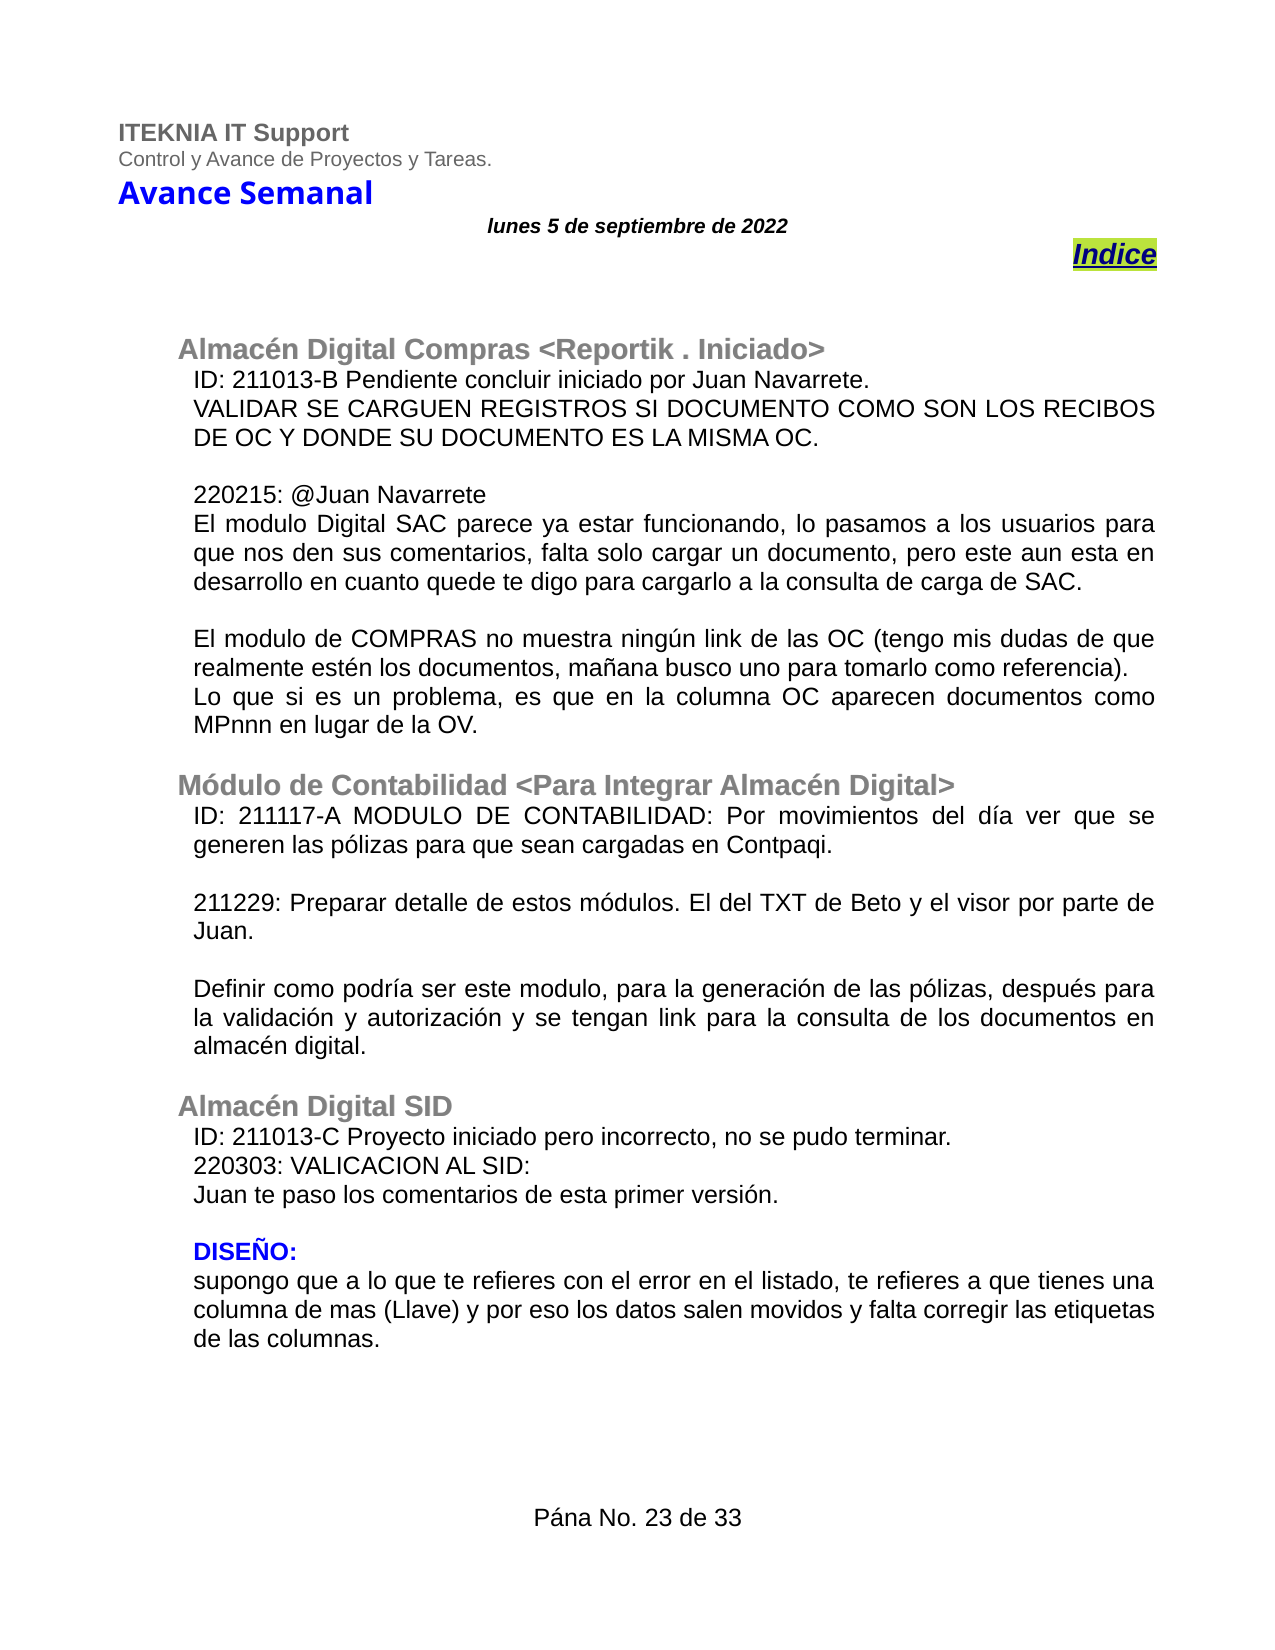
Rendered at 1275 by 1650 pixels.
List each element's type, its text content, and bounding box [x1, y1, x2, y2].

subtitle Almacén Digital SID [177, 1089, 1157, 1122]
text Definir como podría ser este modulo, para la generación de las pólizas, después para la validación y autorización y se tengan link para la consulta de los documentos en almacén digital. [193, 974, 1157, 1060]
subtitle Módulo de Contabilidad <Para Integrar Almacén Digital> [177, 768, 1157, 801]
text 211229: Preparar detalle de estos módulos. El del TXT de Beto y el visor por parte de Juan. [193, 888, 1157, 945]
text VALIDAR SE CARGUEN REGISTROS SI DOCUMENTO COMO SON LOS RECIBOS DE OC Y DONDE SU DOCUMENTO ES LA MISMA OC. [193, 394, 1157, 452]
text Juan te paso los comentarios de esta primer versión. [193, 1180, 1157, 1209]
text supongo que a lo que te refieres con el error en el listado, te refieres a que tienes una columna de mas (Llave) y por eso los datos salen movidos y falta corregir las etiquetas de las columnas. [193, 1266, 1157, 1352]
text El modulo de COMPRAS no muestra ningún link de las OC (tengo mis dudas de que realmente estén los documentos, mañana busco uno para tomarlo como referencia). [193, 624, 1157, 682]
text 220303: VALICACION AL SID: [193, 1151, 1157, 1180]
text ID: 211013-C Proyecto iniciado pero incorrecto, no se pudo terminar. [193, 1122, 1157, 1151]
subtitle Almacén Digital Compras <Reportik . Iniciado> [177, 332, 1157, 365]
text El modulo Digital SAC parece ya estar funcionando, lo pasamos a los usuarios para que nos den sus comentarios, falta solo cargar un documento, pero este aun esta en desarrollo en cuanto quede te digo para cargarlo a la consulta de carga de SAC. [193, 509, 1157, 595]
text ID: 211013-B Pendiente concluir iniciado por Juan Navarrete. [193, 365, 1157, 394]
text ID: 211117-A MODULO DE CONTABILIDAD: Por movimientos del día ver que se generen las pólizas para que sean cargadas en Contpaqi. [193, 801, 1157, 859]
text 220215: @Juan Navarrete [193, 480, 1157, 509]
text DISEÑO: [193, 1237, 1157, 1266]
text Lo que si es un problema, es que en la columna OC aparecen documentos como MPnnn en lugar de la OV. [193, 682, 1157, 739]
